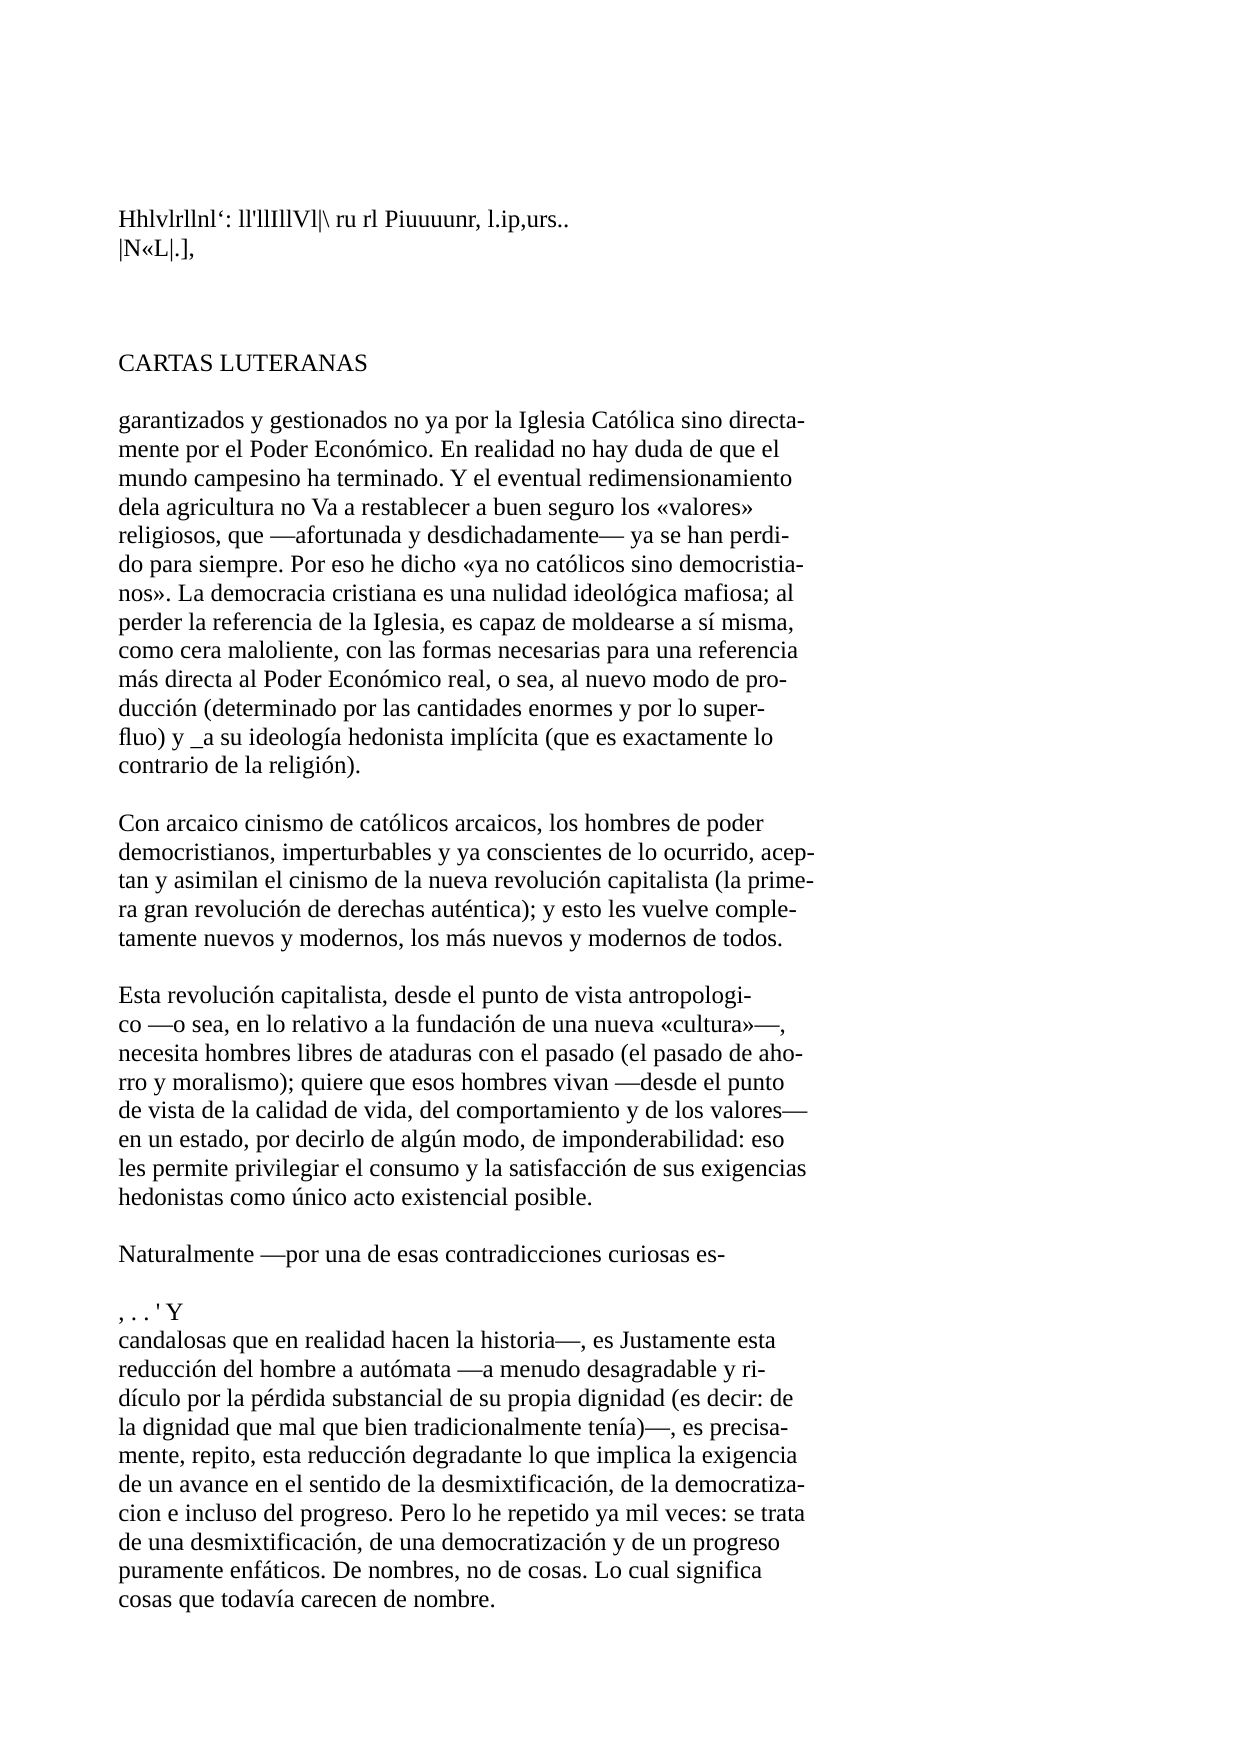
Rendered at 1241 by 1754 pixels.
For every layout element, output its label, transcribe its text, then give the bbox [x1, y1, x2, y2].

text mente por el Poder Económico. En realidad no hay duda de que el [118, 434, 1122, 463]
text mundo campesino ha terminado. Y el eventual redimensionamiento [118, 463, 1122, 492]
text la dignidad que mal que bien tradicionalmente tenía)—, es precisa- [118, 1412, 1122, 1441]
text ra gran revolución de derechas auténtica); y esto les vuelve comple- [118, 894, 1122, 923]
text hedonistas como único acto existencial posible. [118, 1182, 1122, 1211]
text , . . ' Y [118, 1297, 1122, 1326]
text en un estado, por decirlo de algún modo, de imponderabilidad: eso [118, 1124, 1122, 1153]
text de una desmixtificación, de una democratización y de un progreso [118, 1527, 1122, 1556]
text ﬂuo) y _a su ideología hedonista implícita (que es exactamente lo [118, 722, 1122, 751]
text perder la referencia de la Iglesia, es capaz de moldearse a sí misma, [118, 607, 1122, 636]
text ducción (determinado por las cantidades enormes y por lo super- [118, 693, 1122, 722]
text dículo por la pérdida substancial de su propia dignidad (es decir: de [118, 1383, 1122, 1412]
text necesita hombres libres de ataduras con el pasado (el pasado de aho- [118, 1038, 1122, 1067]
text democristianos, imperturbables y ya conscientes de lo ocurrido, acep- [118, 837, 1122, 866]
text garantizados y gestionados no ya por la Iglesia Católica sino directa- [118, 406, 1122, 434]
text dela agricultura no Va a restablecer a buen seguro los «valores» [118, 492, 1122, 521]
text cosas que todavía carecen de nombre. [118, 1584, 1122, 1613]
text co —o sea, en lo relativo a la fundación de una nueva «cultura»—, [118, 1009, 1122, 1038]
text mente, repito, esta reducción degradante lo que implica la exigencia [118, 1441, 1122, 1469]
text les permite privilegiar el consumo y la satisfacción de sus exigencias [118, 1153, 1122, 1182]
text cion e incluso del progreso. Pero lo he repetido ya mil veces: se trata [118, 1498, 1122, 1527]
text contrario de la religión). [118, 751, 1122, 779]
text tan y asimilan el cinismo de la nueva revolución capitalista (la prime- [118, 866, 1122, 894]
text más directa al Poder Económico real, o sea, al nuevo modo de pro- [118, 664, 1122, 693]
text Naturalmente —por una de esas contradicciones curiosas es- [118, 1239, 1122, 1268]
text candalosas que en realidad hacen la historia—, es Justamente esta [118, 1326, 1122, 1354]
text tamente nuevos y modernos, los más nuevos y modernos de todos. [118, 923, 1122, 952]
text Esta revolución capitalista, desde el punto de vista antropologi- [118, 981, 1122, 1009]
text Hhlvlrllnl‘: ll'llIllVl|\ ru rl Piuuuunr, l.ip,urs.. [118, 204, 1122, 233]
text |N«L|.], [118, 233, 1122, 262]
text de vista de la calidad de vida, del comportamiento y de los valores— [118, 1096, 1122, 1124]
text Con arcaico cinismo de católicos arcaicos, los hombres de poder [118, 808, 1122, 837]
text como cera maloliente, con las formas necesarias para una referencia [118, 636, 1122, 664]
text rro y moralismo); quiere que esos hombres vivan —desde el punto [118, 1067, 1122, 1096]
text nos». La democracia cristiana es una nulidad ideológica mafiosa; al [118, 578, 1122, 607]
text puramente enfáticos. De nombres, no de cosas. Lo cual significa [118, 1556, 1122, 1584]
text religiosos, que —afortunada y desdichadamente— ya se han perdi- [118, 521, 1122, 549]
text de un avance en el sentido de la desmixtificación, de la democratiza- [118, 1469, 1122, 1498]
text CARTAS LUTERANAS [118, 348, 1122, 377]
text reducción del hombre a autómata —a menudo desagradable y ri- [118, 1354, 1122, 1383]
text do para siempre. Por eso he dicho «ya no católicos sino democristia- [118, 549, 1122, 578]
